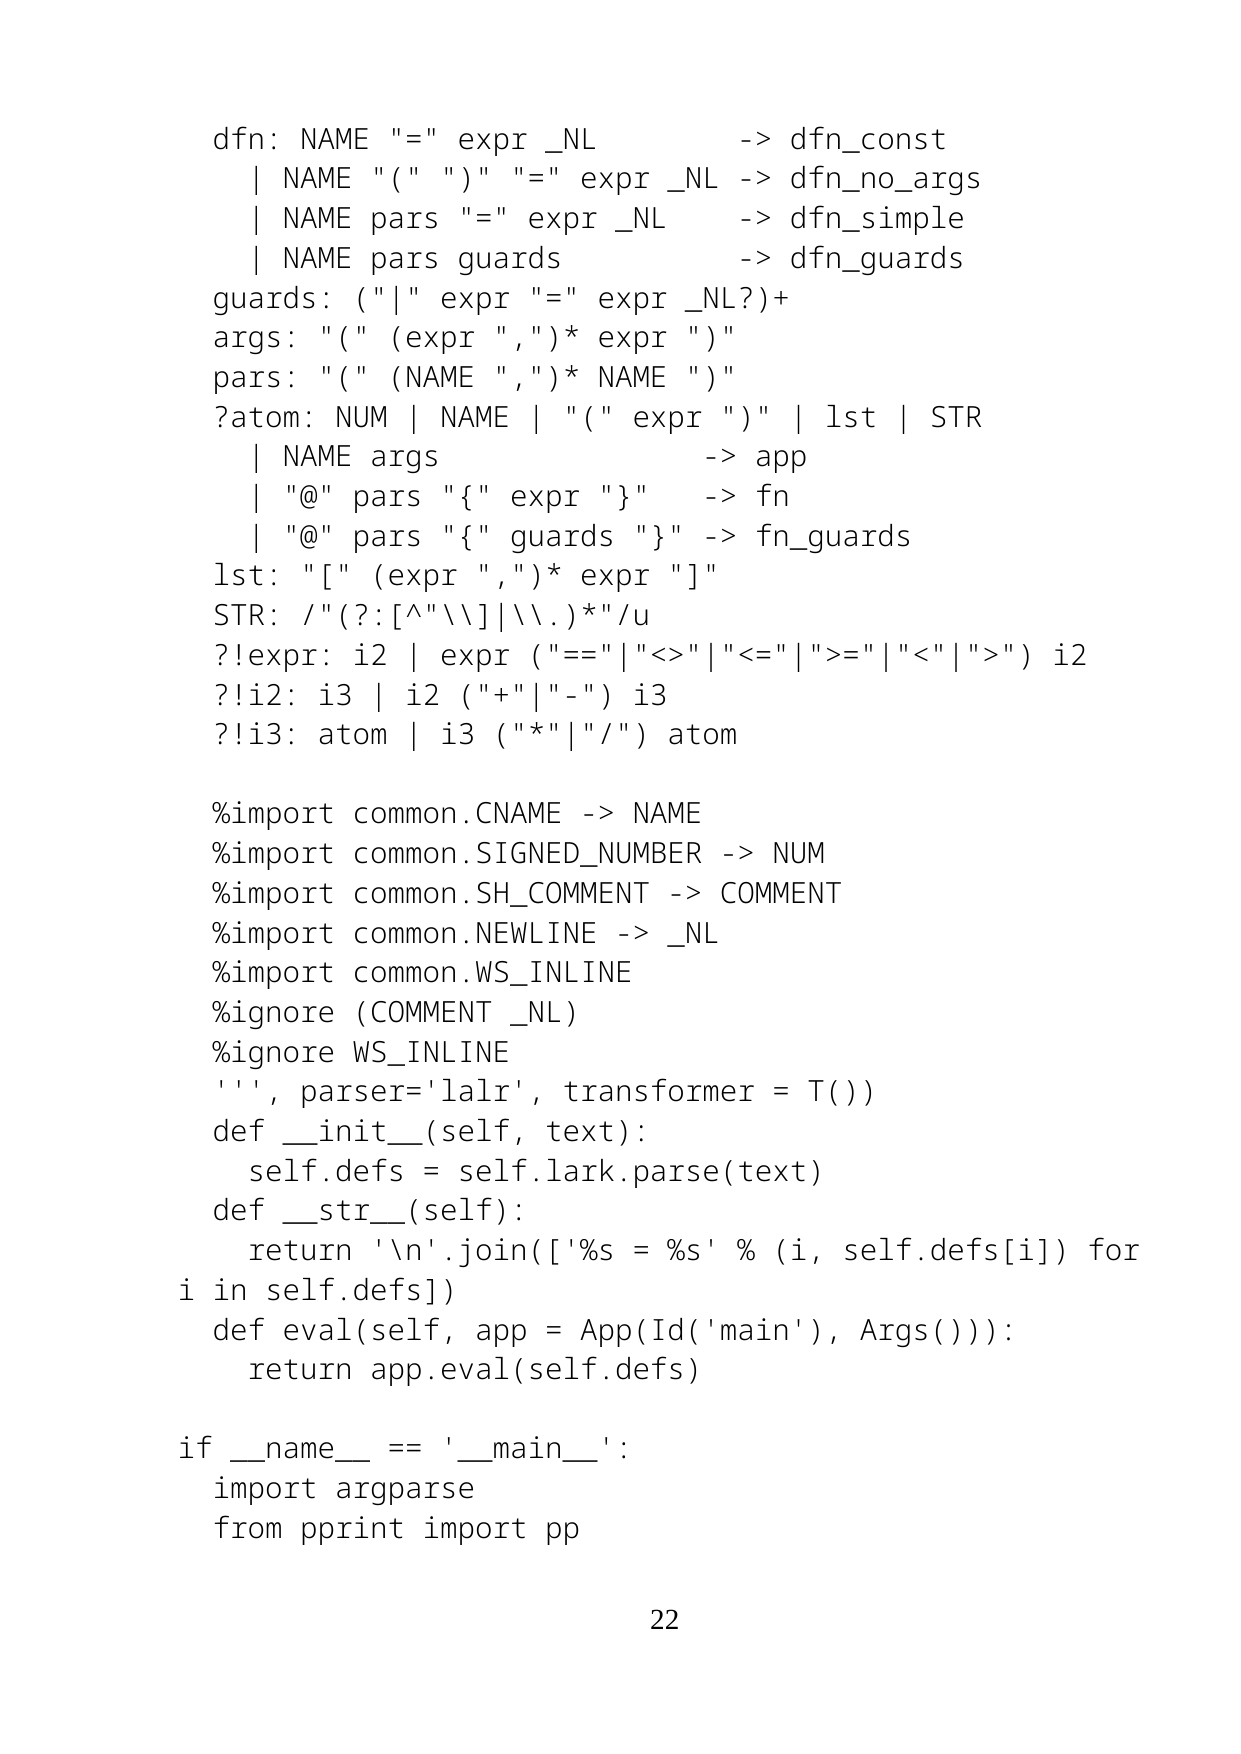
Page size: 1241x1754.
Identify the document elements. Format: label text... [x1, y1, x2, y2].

text ?!i3: atom | i3 ("*"|"/") atom [177, 713, 1152, 753]
text ?atom: NUM | NAME | "(" expr ")" | lst | STR [177, 396, 1152, 436]
text return app.eval(self.defs) [177, 1348, 1152, 1388]
text %import common.SIGNED_NUMBER -> NUM [177, 832, 1152, 872]
text %import common.CNAME -> NAME [177, 793, 1152, 832]
text %ignore WS_INLINE [177, 1031, 1152, 1071]
text def __str__(self): [177, 1190, 1152, 1229]
text | NAME pars guards -> dfn_guards [177, 237, 1152, 277]
text if __name__ == '__main__': [177, 1428, 1152, 1467]
text ?!i2: i3 | i2 ("+"|"-") i3 [177, 674, 1152, 713]
text | NAME pars "=" expr _NL -> dfn_simple [177, 197, 1152, 237]
text %ignore (COMMENT _NL) [177, 991, 1152, 1031]
text guards: ("|" expr "=" expr _NL?)+ [177, 277, 1152, 317]
text %import common.WS_INLINE [177, 952, 1152, 991]
text | "@" pars "{" expr "}" -> fn [177, 475, 1152, 515]
text | "@" pars "{" guards "}" -> fn_guards [177, 515, 1152, 555]
text STR: /"(?:[^"\\]|\\.)*"/u [177, 594, 1152, 634]
text %import common.SH_COMMENT -> COMMENT [177, 872, 1152, 912]
text lst: "[" (expr ",")* expr "]" [177, 555, 1152, 594]
text from pprint import pp [177, 1507, 1152, 1547]
text self.defs = self.lark.parse(text) [177, 1150, 1152, 1190]
text return '\n'.join(['%s = %s' % (i, self.defs[i]) for i in self.defs]) [177, 1229, 1152, 1309]
text ?!expr: i2 | expr ("=="|"<>"|"<="|">="|"<"|">") i2 [177, 634, 1152, 674]
text def __init__(self, text): [177, 1110, 1152, 1150]
text def eval(self, app = App(Id('main'), Args())): [177, 1309, 1152, 1348]
text | NAME "(" ")" "=" expr _NL -> dfn_no_args [177, 158, 1152, 197]
text import argparse [177, 1467, 1152, 1507]
text dfn: NAME "=" expr _NL -> dfn_const [177, 118, 1152, 158]
text %import common.NEWLINE -> _NL [177, 912, 1152, 952]
text args: "(" (expr ",")* expr ")" [177, 317, 1152, 356]
text | NAME args -> app [177, 436, 1152, 475]
text ''', parser='lalr', transformer = T()) [177, 1071, 1152, 1110]
text pars: "(" (NAME ",")* NAME ")" [177, 356, 1152, 396]
